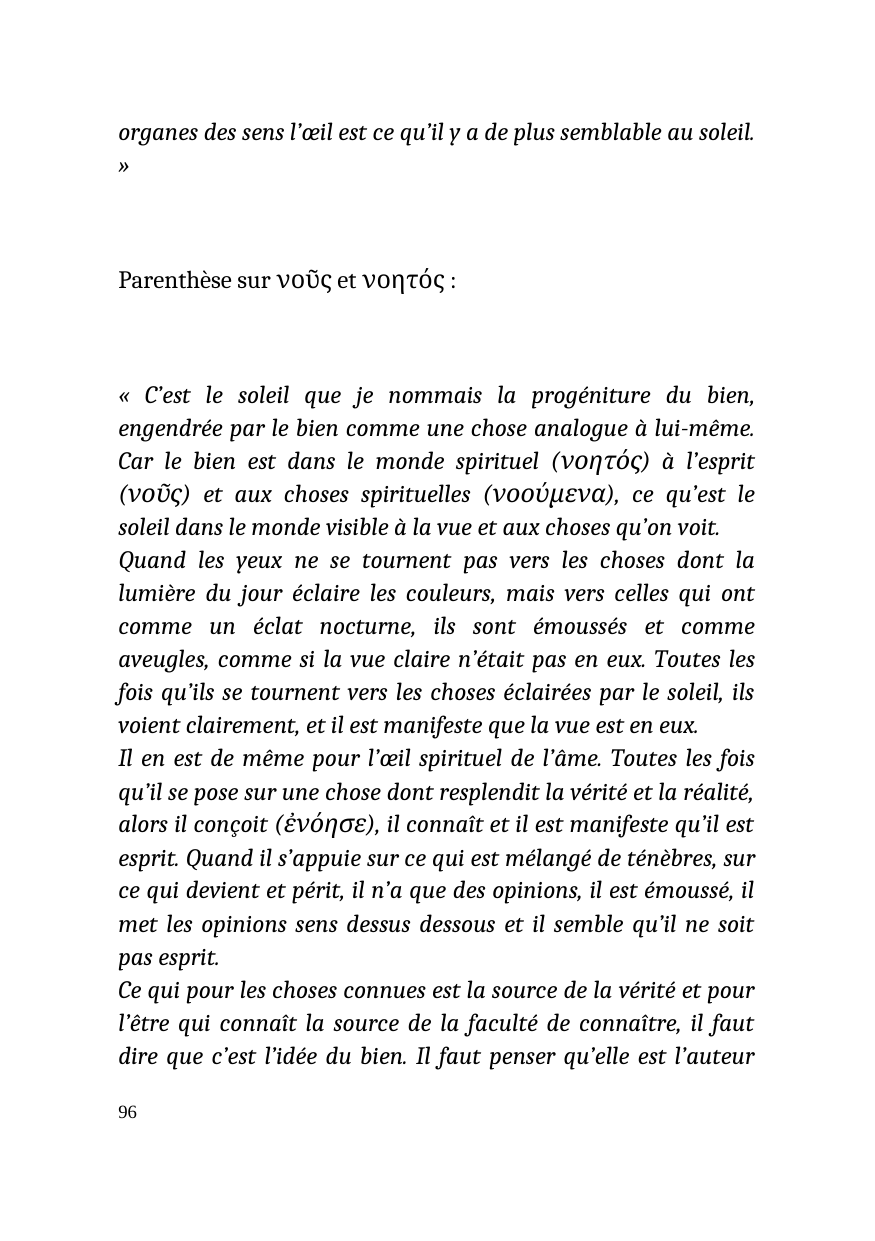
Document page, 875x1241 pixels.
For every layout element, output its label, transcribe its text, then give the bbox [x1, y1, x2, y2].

text organes des sens l’œil est ce qu’il y a de plus semblable au soleil. » [118, 118, 756, 180]
text Il en est de même pour l’œil spirituel de l’âme. Toutes les fois qu’il se pose sur une chose dont resplendit la vérité et la réalité, alors il conçoit (ἐνόησε), il connaît et il est manifeste qu’il est esprit. Quand il s’appuie sur ce qui est mélangé de ténèbres, sur ce qui devient et périt, il n’a que des opinions, il est émoussé, il met les opinions sens dessus dessous et il semble qu’il ne soit pas esprit. [118, 744, 756, 971]
text « C’est le soleil que je nommais la progéniture du bien, engendrée par le bien comme une chose analogue à lui-même. Car le bien est dans le monde spirituel (νοητός) à l’esprit (νοῦς) et aux choses spirituelles (νοούμενα), ce qu’est le soleil dans le monde visible à la vue et aux choses qu’on voit. [118, 381, 756, 542]
text Parenthèse sur νοῦς et νοητός : [118, 266, 756, 295]
text Ce qui pour les choses connues est la source de la vérité et pour l’être qui connaît la source de la faculté de connaître, il faut dire que c’est l’idée du bien. Il faut penser qu’elle est l’auteur [118, 976, 756, 1070]
text Quand les yeux ne se tournent pas vers les choses dont la lumière du jour éclaire les couleurs, mais vers celles qui ont comme un éclat nocturne, ils sont émoussés et comme aveugles, comme si la vue claire n’était pas en eux. Toutes les fois qu’ils se tournent vers les choses éclairées par le soleil, ils voient clairement, et il est manifeste que la vue est en eux. [118, 546, 756, 740]
